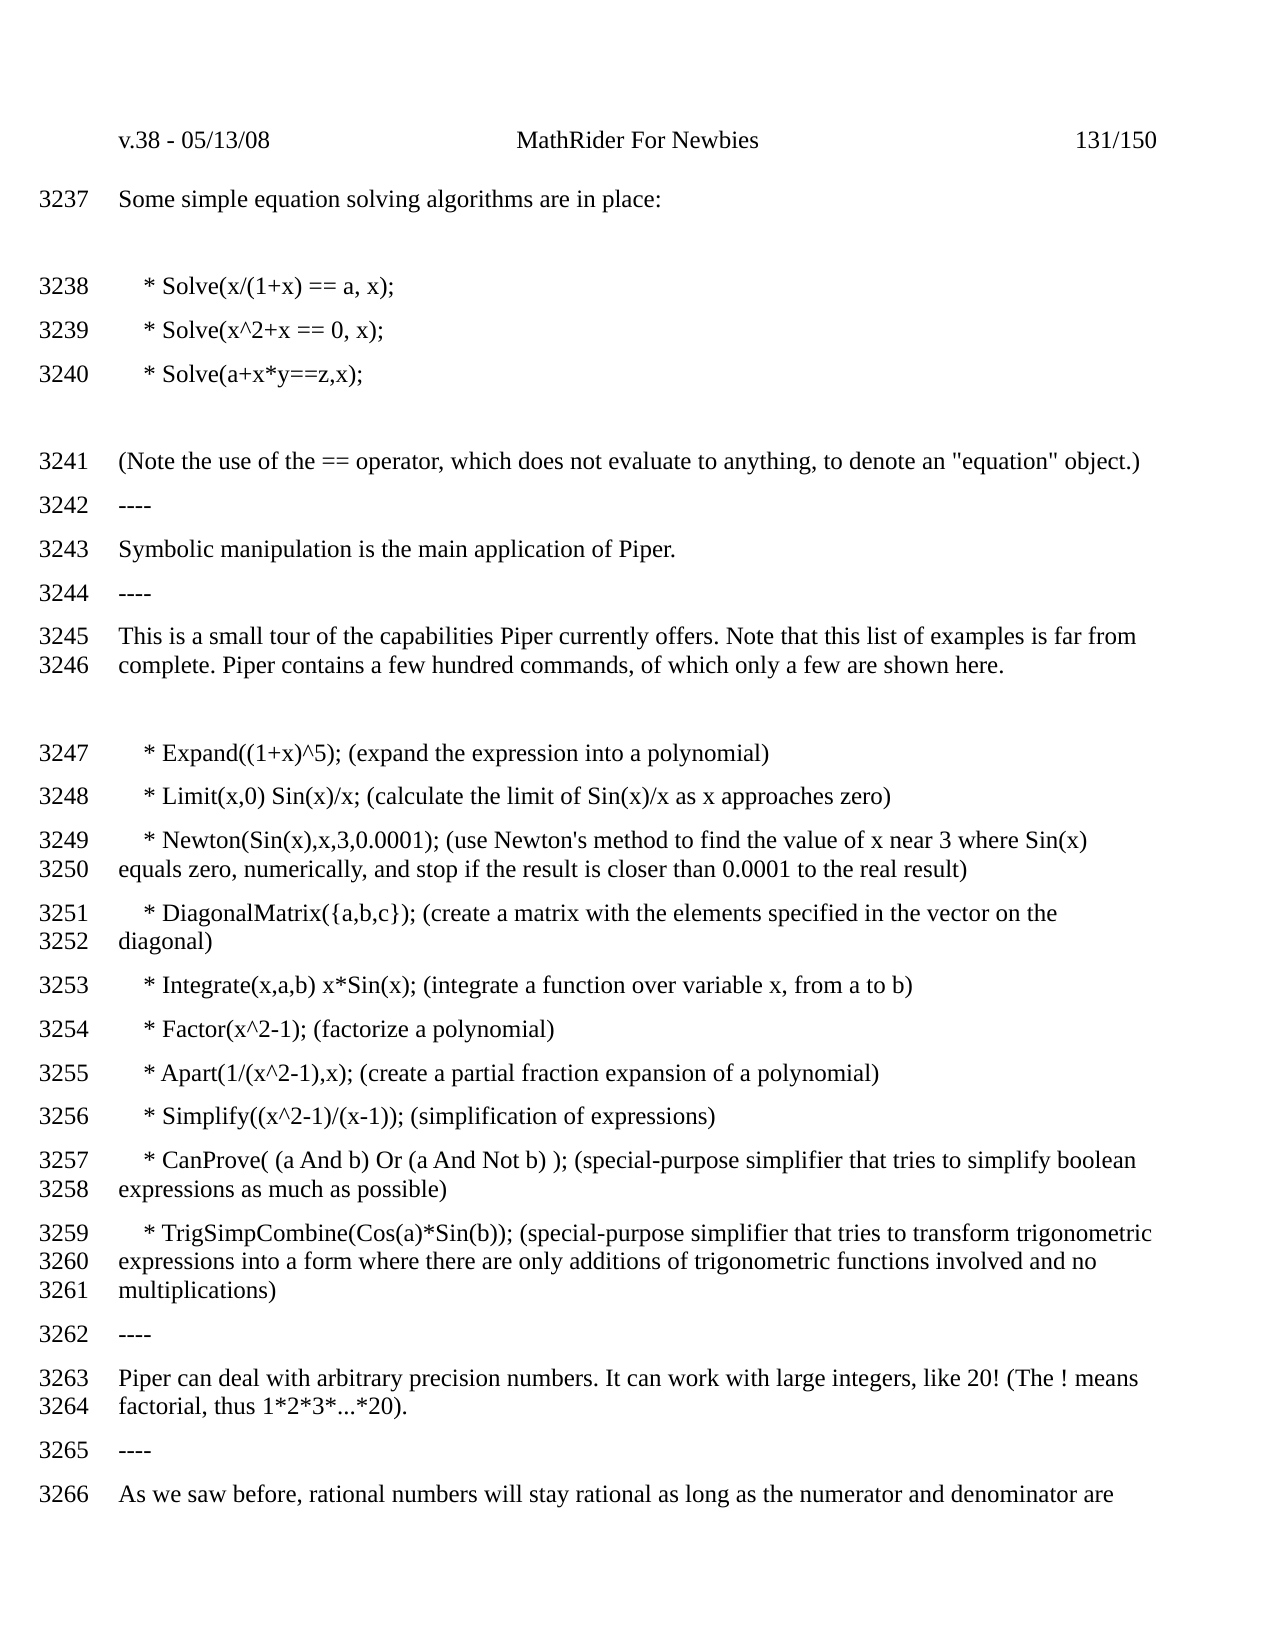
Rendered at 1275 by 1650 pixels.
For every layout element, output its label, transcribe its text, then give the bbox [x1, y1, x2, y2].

text * Expand((1+x)^5); (expand the expression into a polynomial) [118, 738, 1157, 766]
text * TrigSimpCombine(Cos(a)*Sin(b)); (special-purpose simplifier that tries to transform trigonometric expressions into a form where there are only additions of trigonometric functions involved and no multiplications) [118, 1218, 1157, 1304]
text * Solve(x^2+x == 0, x); [118, 315, 1157, 344]
text (Note the use of the == operator, which does not evaluate to anything, to denote an "equation" object.) [118, 446, 1157, 475]
text ---- [118, 578, 1157, 606]
text * Apart(1/(x^2-1),x); (create a partial fraction expansion of a polynomial) [118, 1058, 1157, 1086]
text ---- [118, 1319, 1157, 1348]
text * Simplify((x^2-1)/(x-1)); (simplification of expressions) [118, 1101, 1157, 1130]
text * Newton(Sin(x),x,3,0.0001); (use Newton's method to find the value of x near 3 where Sin(x) equals zero, numerically, and stop if the result is closer than 0.0001 to the real result) [118, 825, 1157, 883]
text As we saw before, rational numbers will stay rational as long as the numerator and denominator are [118, 1479, 1157, 1508]
text Symbolic manipulation is the main application of Piper. [118, 534, 1157, 563]
text Piper can deal with arbitrary precision numbers. It can work with large integers, like 20! (The ! means factorial, thus 1*2*3*...*20). [118, 1363, 1157, 1420]
text * Limit(x,0) Sin(x)/x; (calculate the limit of Sin(x)/x as x approaches zero) [118, 781, 1157, 810]
text * Integrate(x,a,b) x*Sin(x); (integrate a function over variable x, from a to b) [118, 970, 1157, 999]
text ---- [118, 1435, 1157, 1464]
text * Factor(x^2-1); (factorize a polynomial) [118, 1014, 1157, 1043]
text Some simple equation solving algorithms are in place: [118, 184, 1157, 213]
text * Solve(x/(1+x) == a, x); [118, 271, 1157, 300]
text This is a small tour of the capabilities Piper currently offers. Note that this list of examples is far from complete. Piper contains a few hundred commands, of which only a few are shown here. [118, 621, 1157, 679]
text * Solve(a+x*y==z,x); [118, 359, 1157, 388]
text * CanProve( (a And b) Or (a And Not b) ); (special-purpose simplifier that tries to simplify boolean expressions as much as possible) [118, 1145, 1157, 1203]
text * DiagonalMatrix({a,b,c}); (create a matrix with the elements specified in the vector on the diagonal) [118, 898, 1157, 955]
text ---- [118, 490, 1157, 519]
